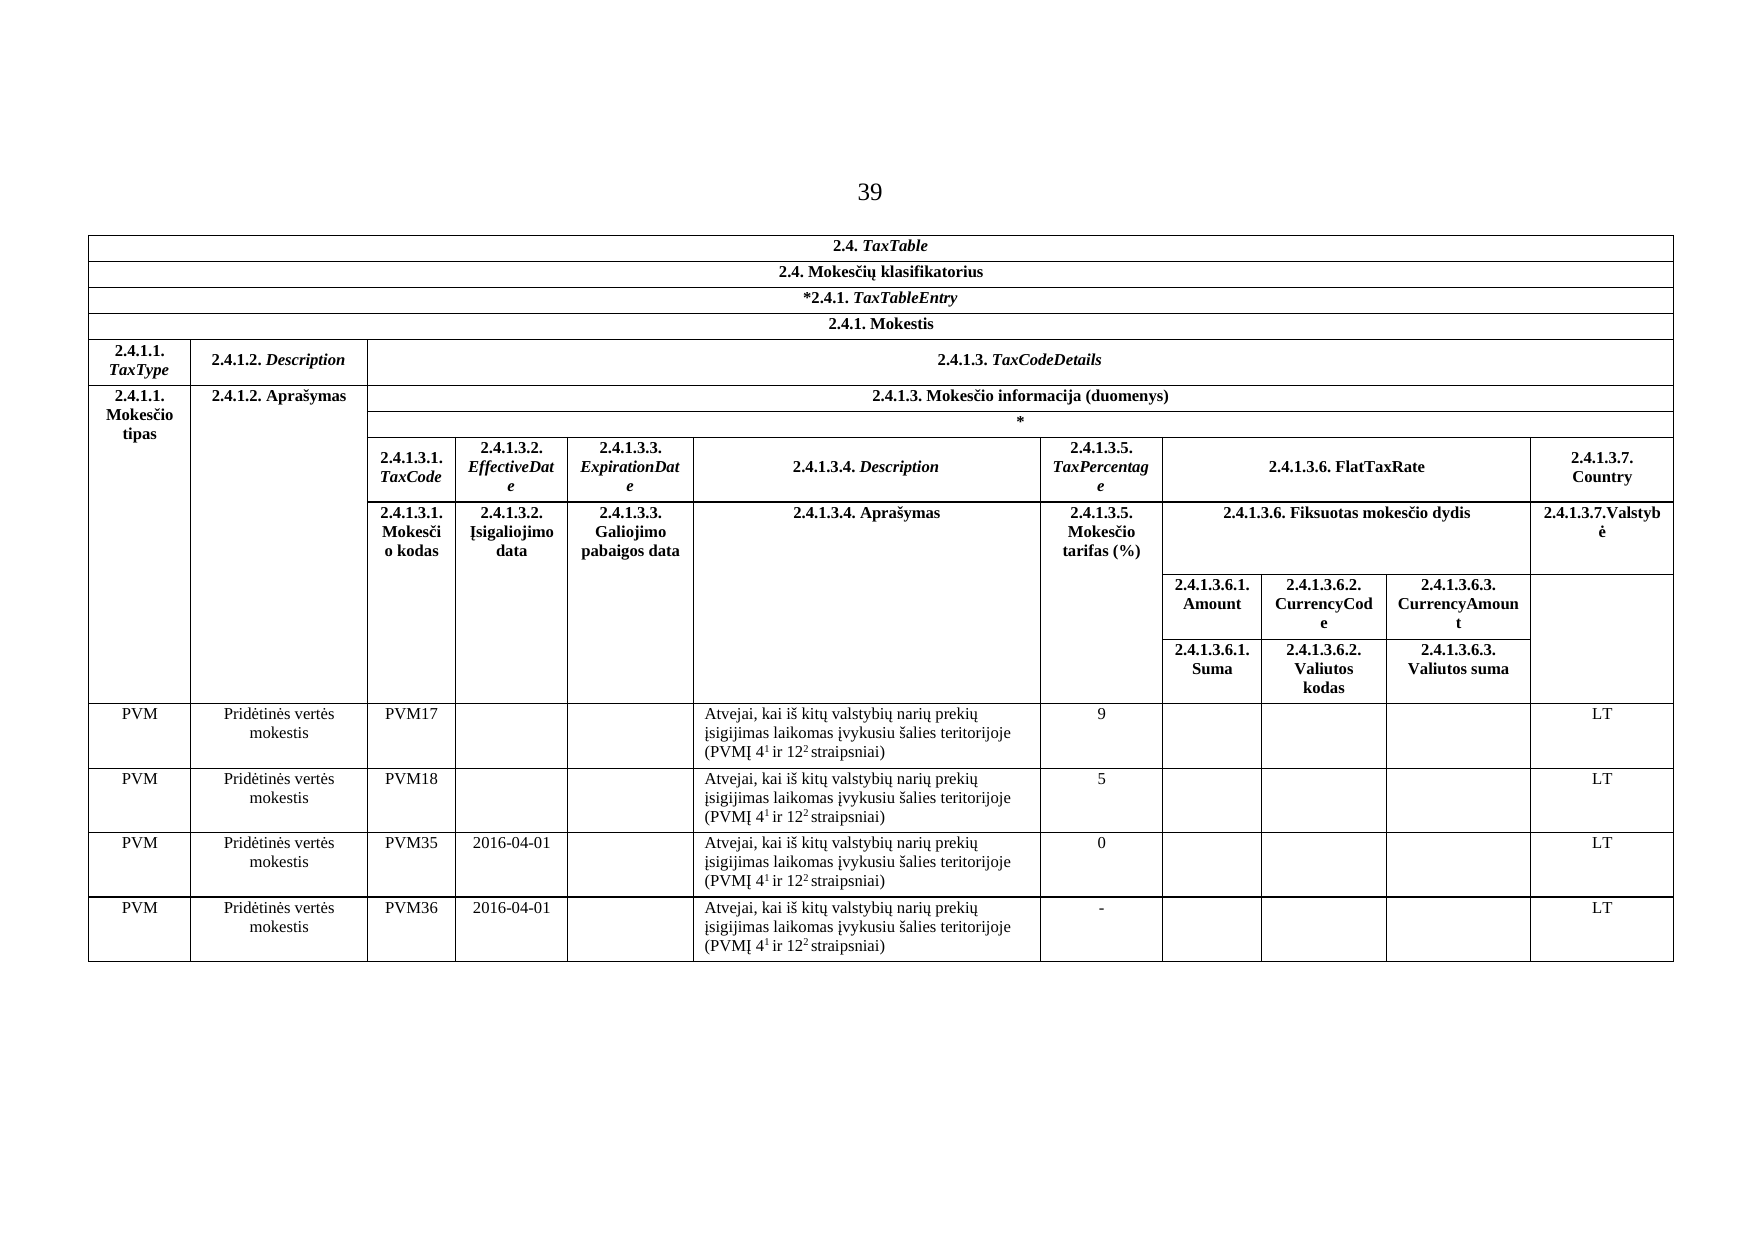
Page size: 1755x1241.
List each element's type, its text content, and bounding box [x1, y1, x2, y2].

table_cell 2.4.1.3. Mokesčio informacija (duomenys) [368, 386, 1673, 411]
table_cell 2.4.1.3.6. Fiksuotas mokesčio dydis [1163, 503, 1530, 574]
table_cell 2.4.1.3.1. TaxCode [368, 438, 455, 501]
table_cell LT [1531, 769, 1673, 832]
table_cell 2.4.1.3.7. Country [1531, 438, 1673, 501]
table_cell [568, 769, 693, 832]
table_cell 2.4.1.2. Aprašymas [191, 386, 367, 703]
table_cell [1387, 898, 1530, 961]
table_header 2.4. TaxTable [89, 236, 1673, 261]
table_cell [568, 898, 693, 961]
table_cell [456, 704, 567, 767]
table_cell Pridėtinės vertės mokestis [191, 769, 367, 832]
table_cell 2.4.1.3.6.2. CurrencyCode [1262, 575, 1386, 638]
table_cell 2.4.1.3.5. Mokesčio tarifas (%) [1041, 503, 1162, 703]
table_cell 2.4.1.3.1. Mokesčio kodas [368, 503, 455, 703]
table_cell [1387, 704, 1530, 767]
table_cell [1163, 833, 1261, 896]
table_cell [1387, 769, 1530, 832]
table_cell 2.4.1.3.6.3. Valiutos suma [1387, 640, 1530, 703]
table_cell [568, 704, 693, 767]
table_cell PVM [89, 833, 190, 896]
table_cell [1262, 898, 1386, 961]
table_cell PVM18 [368, 769, 455, 832]
table_cell [1163, 704, 1261, 767]
table_cell Atvejai, kai iš kitų valstybių narių prekių įsigijimas laikomas įvykusiu šalies teritorijoje (PVMĮ 41 ir 122 straipsniai) [694, 833, 1040, 896]
table_cell 2.4.1.3. TaxCodeDetails [368, 340, 1673, 384]
table_cell Pridėtinės vertės mokestis [191, 898, 367, 961]
table_cell 2.4.1.2. Description [191, 340, 367, 384]
table_cell PVM [89, 704, 190, 767]
table_cell 2.4.1.3.3. Galiojimo pabaigos data [568, 503, 693, 703]
table_cell [1262, 704, 1386, 767]
table_cell 2.4.1.3.6.1. Amount [1163, 575, 1261, 638]
table_cell 2.4.1. Mokestis [89, 314, 1673, 339]
table_cell [1163, 898, 1261, 961]
table_cell 2.4.1.1. TaxType [89, 340, 190, 384]
table_cell PVM35 [368, 833, 455, 896]
table_cell [1163, 769, 1261, 832]
table_cell Pridėtinės vertės mokestis [191, 833, 367, 896]
table_cell 0 [1041, 833, 1162, 896]
table_cell PVM [89, 769, 190, 832]
table_cell LT [1531, 833, 1673, 896]
table_cell 2.4.1.3.2. EffectiveDate [456, 438, 567, 501]
table_cell 2.4.1.3.6.2. Valiutos kodas [1262, 640, 1386, 703]
table_cell 2.4.1.3.2. Įsigaliojimo data [456, 503, 567, 703]
table_cell Pridėtinės vertės mokestis [191, 704, 367, 767]
table_cell LT [1531, 704, 1673, 767]
table_cell 2.4.1.3.7.Valstybė [1531, 503, 1673, 574]
table_cell 2.4. Mokesčių klasifikatorius [89, 262, 1673, 287]
table_cell Atvejai, kai iš kitų valstybių narių prekių įsigijimas laikomas įvykusiu šalies teritorijoje (PVMĮ 41 ir 122 straipsniai) [694, 898, 1040, 961]
table_cell 2.4.1.1. Mokesčio tipas [89, 386, 190, 703]
table_cell PVM36 [368, 898, 455, 961]
table_cell [1262, 833, 1386, 896]
table_cell 2.4.1.3.4. Description [694, 438, 1040, 501]
table_cell *2.4.1. TaxTableEntry [89, 288, 1673, 313]
table_cell 2.4.1.3.6.1. Suma [1163, 640, 1261, 703]
table_cell 2.4.1.3.5. TaxPercentage [1041, 438, 1162, 501]
table_cell PVM17 [368, 704, 455, 767]
table_cell [568, 833, 693, 896]
table_cell 2.4.1.3.6.3. CurrencyAmount [1387, 575, 1530, 638]
table_cell [1262, 769, 1386, 832]
table_cell [1531, 575, 1673, 703]
table_cell 2016-04-01 [456, 833, 567, 896]
table_cell [456, 769, 567, 832]
table_cell 9 [1041, 704, 1162, 767]
table_cell 2016-04-01 [456, 898, 567, 961]
table_cell 2.4.1.3.3. ExpirationDate [568, 438, 693, 501]
table_cell 2.4.1.3.4. Aprašymas [694, 503, 1040, 703]
table_cell - [1041, 898, 1162, 961]
table_cell PVM [89, 898, 190, 961]
table_cell [1387, 833, 1530, 896]
table_cell LT [1531, 898, 1673, 961]
table_cell 2.4.1.3.6. FlatTaxRate [1163, 438, 1530, 501]
table_cell 5 [1041, 769, 1162, 832]
table_cell * [368, 412, 1673, 437]
table_cell Atvejai, kai iš kitų valstybių narių prekių įsigijimas laikomas įvykusiu šalies teritorijoje (PVMĮ 41 ir 122 straipsniai) [694, 704, 1040, 767]
table_cell Atvejai, kai iš kitų valstybių narių prekių įsigijimas laikomas įvykusiu šalies teritorijoje (PVMĮ 41 ir 122 straipsniai) [694, 769, 1040, 832]
